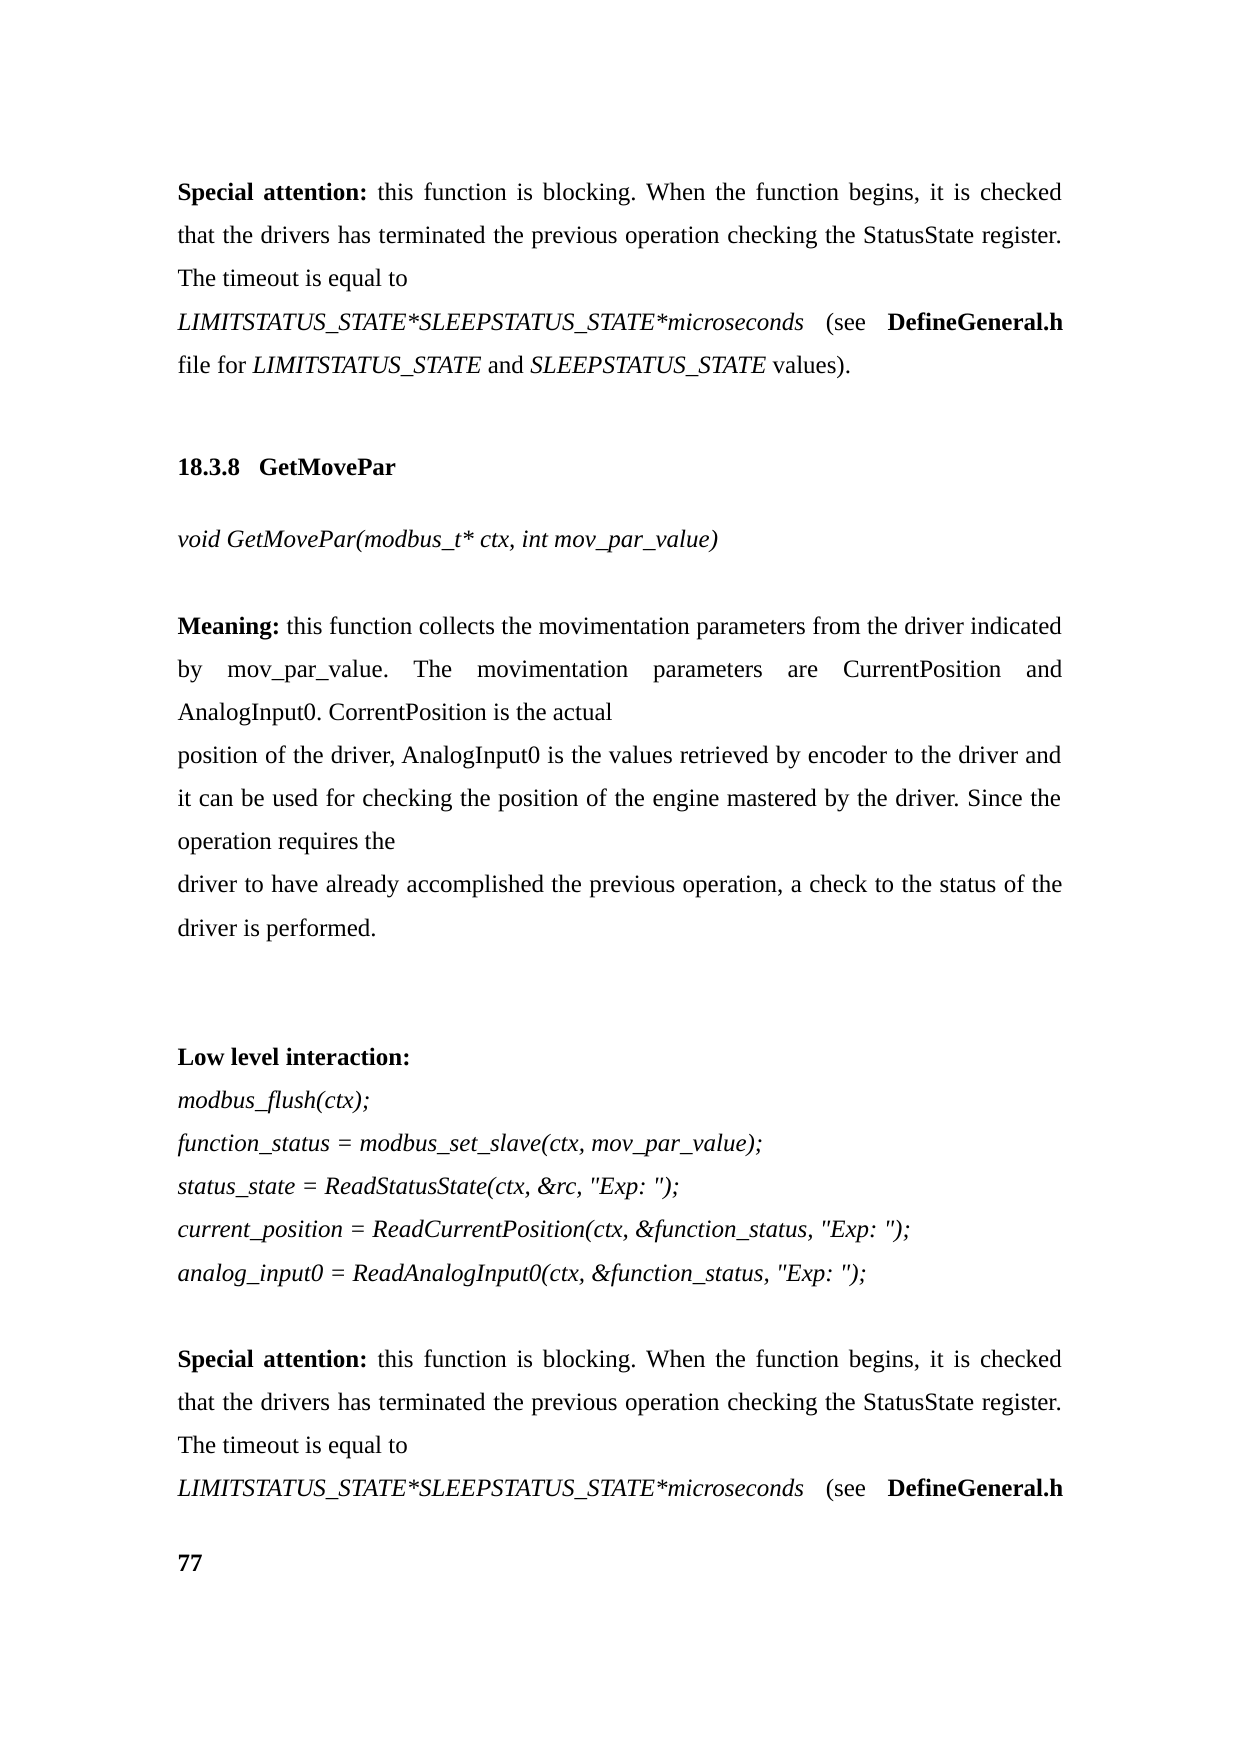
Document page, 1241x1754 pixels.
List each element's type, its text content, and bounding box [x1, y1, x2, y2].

text LIMITSTATUS_STATE*SLEEPSTATUS_STATE*microseconds (see DefineGeneral.h [177, 1473, 1063, 1502]
text Low level interaction: [177, 1042, 1063, 1071]
text status_state = ReadStatusState(ctx, &rc, "Exp: "); [177, 1171, 1063, 1200]
text modbus_flush(ctx); [177, 1085, 1063, 1114]
text driver to have already accomplished the previous operation, a check to the status of the driver is performed. [177, 869, 1063, 941]
text Special attention: this function is blocking. When the function begins, it is checked that the drivers has terminated the previous operation checking the StatusState register. The timeout is equal to [177, 177, 1063, 292]
text analog_input0 = ReadAnalogInput0(ctx, &function_status, "Exp: "); [177, 1258, 1063, 1286]
text position of the driver, AnalogInput0 is the values retrieved by encoder to the driver and it can be used for checking the position of the engine mastered by the driver. Since the operation requires the [177, 740, 1063, 855]
text void GetMovePar(modbus_t* ctx, int mov_par_value) [177, 524, 1063, 553]
text LIMITSTATUS_STATE*SLEEPSTATUS_STATE*microseconds (see DefineGeneral.h file for LIMITSTATUS_STATE and SLEEPSTATUS_STATE values). [177, 307, 1063, 378]
text Meaning: this function collects the movimentation parameters from the driver indicated by mov_par_value. The movimentation parameters are CurrentPosition and AnalogInput0. CorrentPosition is the actual [177, 611, 1063, 726]
text Special attention: this function is blocking. When the function begins, it is checked that the drivers has terminated the previous operation checking the StatusState register. The timeout is equal to [177, 1344, 1063, 1459]
text current_position = ReadCurrentPosition(ctx, &function_status, "Exp: "); [177, 1214, 1063, 1243]
subtitle GetMovePar [177, 452, 1063, 481]
text function_status = modbus_set_slave(ctx, mov_par_value); [177, 1128, 1063, 1157]
